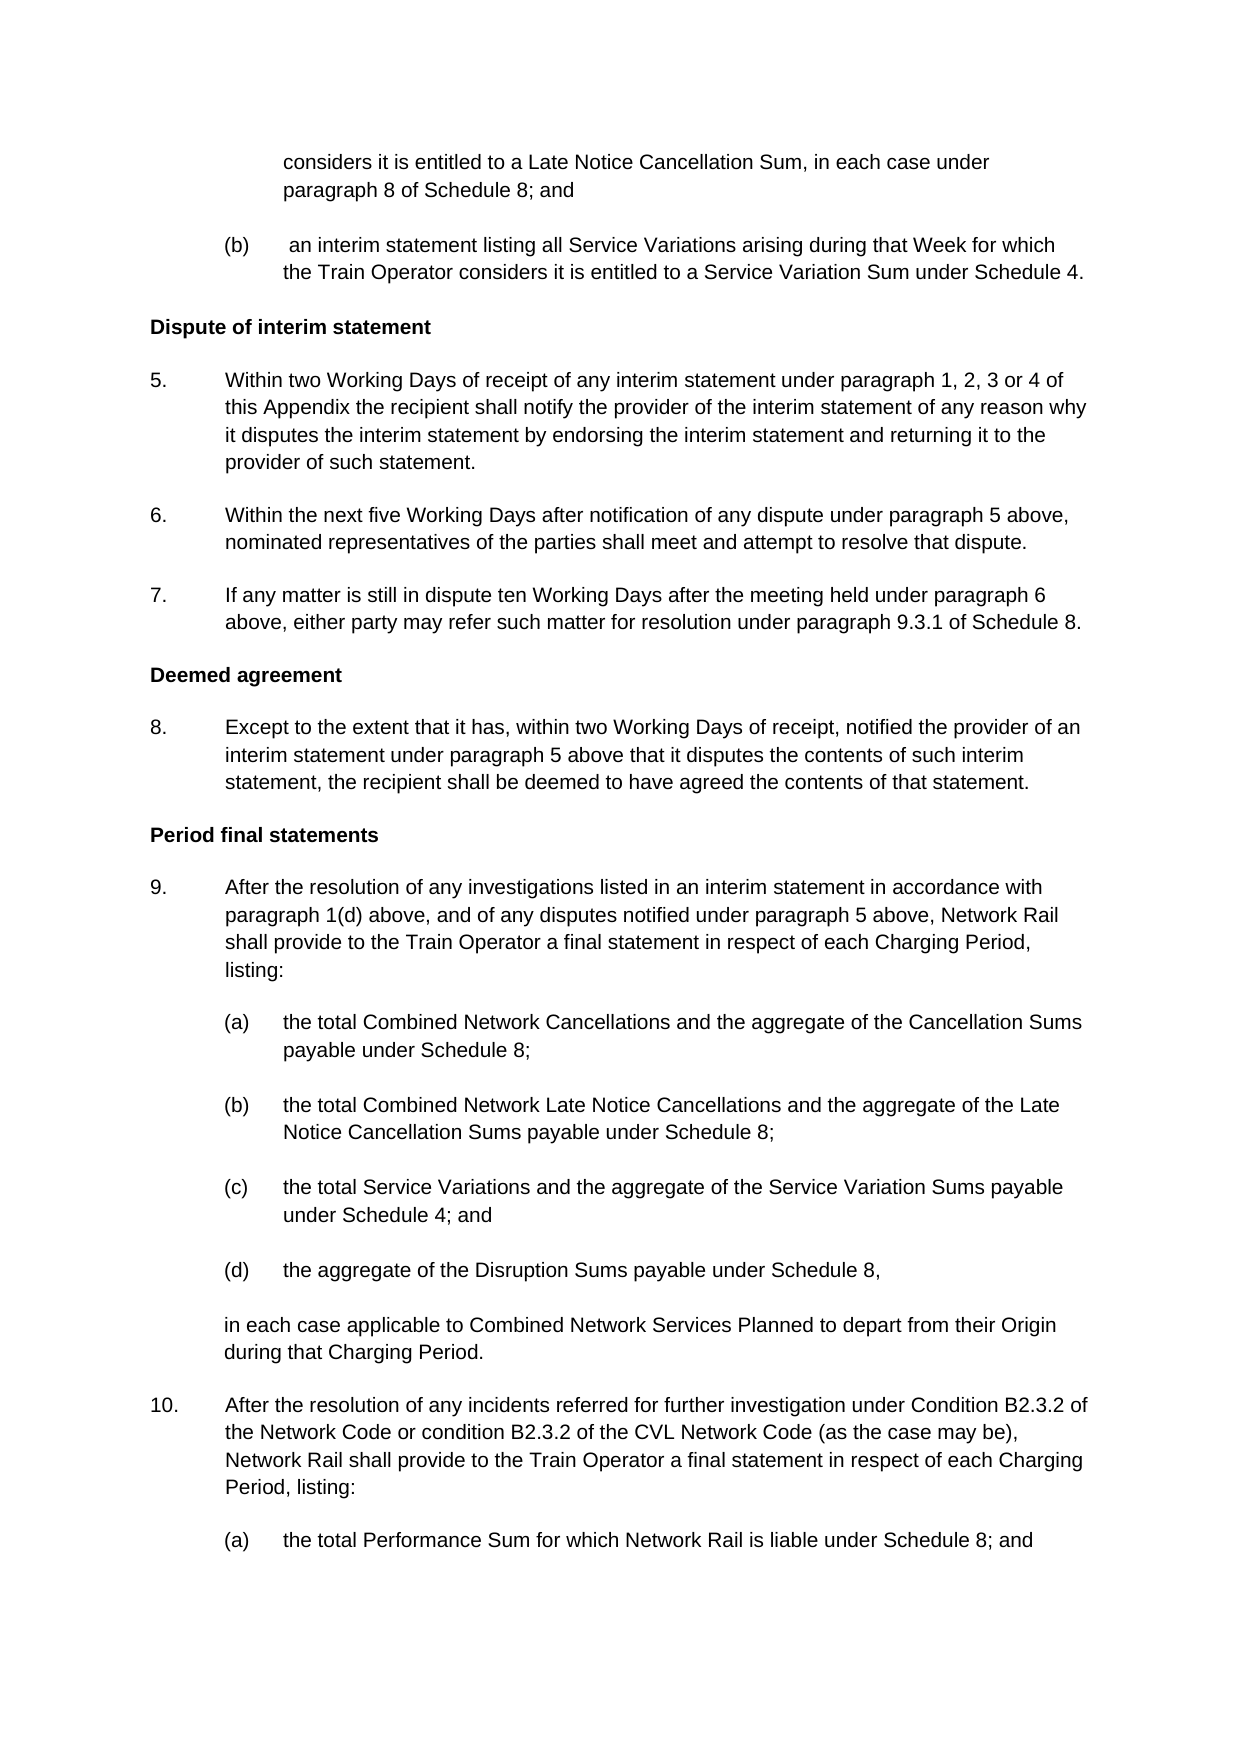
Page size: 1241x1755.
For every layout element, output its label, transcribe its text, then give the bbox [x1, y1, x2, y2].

list the total Combined Network Cancellations and the aggregate of the Cancellation Sums payable under Schedule 8; [224, 1010, 1090, 1061]
list Within the next five Working Days after notification of any dispute under paragraph 5 above, nominated representatives of the parties shall meet and attempt to resolve that dispute. [150, 502, 1090, 554]
list considers it is entitled to a Late Notice Cancellation Sum, in each case under paragraph 8 of Schedule 8; and [224, 150, 1090, 201]
list the total Service Variations and the aggregate of the Service Variation Sums payable under Schedule 4; and [224, 1175, 1090, 1226]
list If any matter is still in dispute ten Working Days after the meeting held under paragraph 6 above, either party may refer such matter for resolution under paragraph 9.3.1 of Schedule 8. [150, 582, 1090, 634]
text Dispute of interim statement [150, 315, 1090, 339]
text Period final statements [150, 822, 1090, 846]
list the total Performance Sum for which Network Rail is liable under Schedule 8; and [224, 1527, 1090, 1551]
text in each case applicable to Combined Network Services Planned to depart from their Origin during that Charging Period. [224, 1312, 1090, 1364]
list Except to the extent that it has, within two Working Days of receipt, notified the provider of an interim statement under paragraph 5 above that it disputes the contents of such interim statement, the recipient shall be deemed to have agreed the contents of that statement. [150, 715, 1090, 794]
list After the resolution of any investigations listed in an interim statement in accordance with paragraph 1(d) above, and of any disputes notified under paragraph 5 above, Network Rail shall provide to the Train Operator a final statement in respect of each Charging Period, listing: [150, 875, 1090, 981]
list the aggregate of the Disruption Sums payable under Schedule 8, [224, 1257, 1090, 1281]
list the total Combined Network Late Notice Cancellations and the aggregate of the Late Notice Cancellation Sums payable under Schedule 8; [224, 1092, 1090, 1144]
list Within two Working Days of receipt of any interim statement under paragraph 1, 2, 3 or 4 of this Appendix the recipient shall notify the provider of the interim statement of any reason why it disputes the interim statement by endorsing the interim statement and returning it to the provider of such statement. [150, 367, 1090, 474]
list After the resolution of any incidents referred for further investigation under Condition B2.3.2 of the Network Code or condition B2.3.2 of the CVL Network Code (as the case may be), Network Rail shall provide to the Train Operator a final statement in respect of each Charging Period, listing: [150, 1392, 1090, 1499]
list an interim statement listing all Service Variations arising during that Week for which the Train Operator considers it is entitled to a Service Variation Sum under Schedule 4. [224, 232, 1090, 284]
text Deemed agreement [150, 662, 1090, 686]
